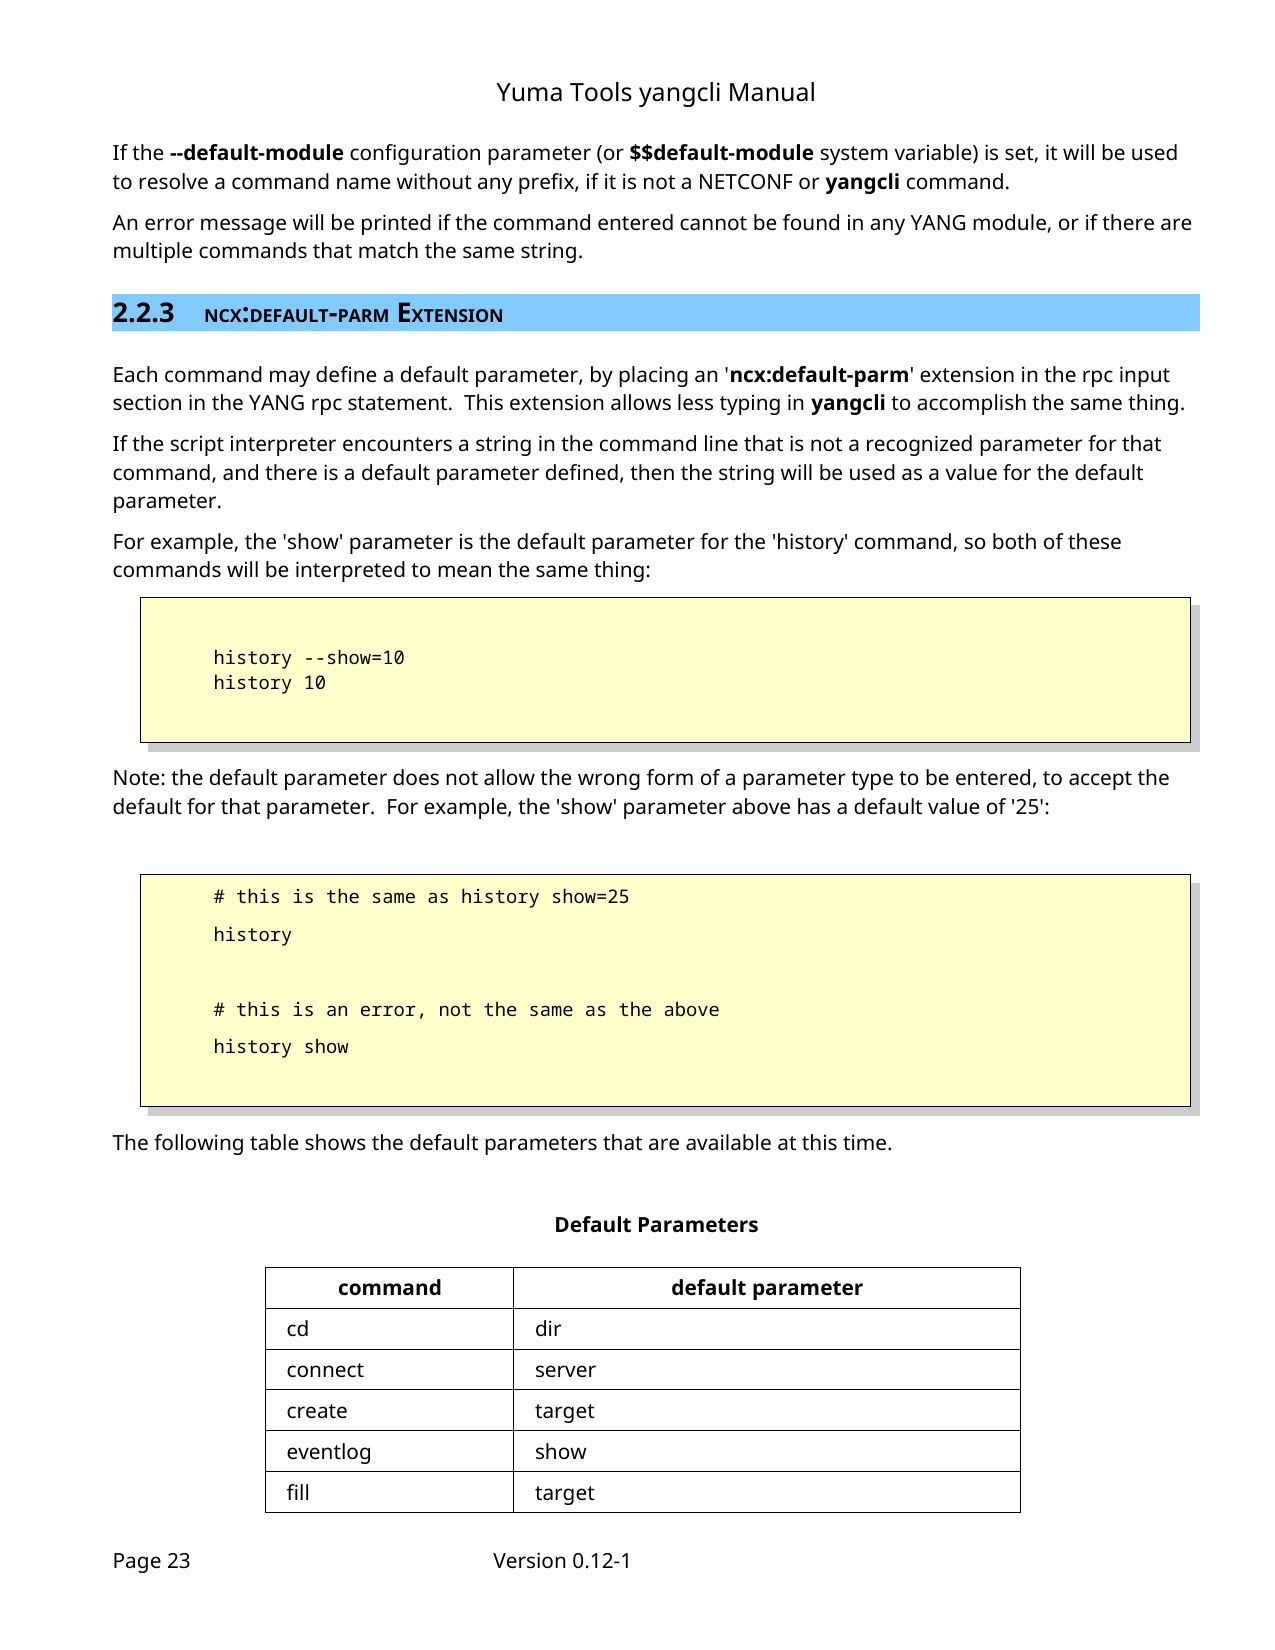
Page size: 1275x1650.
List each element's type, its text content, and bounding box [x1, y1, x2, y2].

table_cell target [514, 1390, 1020, 1430]
table_cell server [514, 1350, 1020, 1389]
text Each command may define a default parameter, by placing an 'ncx:default-parm' extension in the rpc input section in the YANG rpc statement. This extension allows less typing in yangcli to accomplish the same thing. [112, 360, 1200, 417]
table_cell dir [514, 1309, 1020, 1348]
text For example, the 'show' parameter is the default parameter for the 'history' command, so both of these commands will be interpreted to mean the same thing: [112, 527, 1200, 584]
text An error message will be printed if the command entered cannot be found in any YANG module, or if there are multiple commands that match the same string. [112, 208, 1200, 265]
text # this is an error, not the same as the above [141, 986, 1190, 1022]
subtitle Default Parameters [127, 1210, 1185, 1238]
text history show [141, 1024, 1190, 1059]
table_cell target [514, 1472, 1020, 1512]
text # this is the same as history show=25 [141, 875, 1190, 909]
subtitle ncx:default-parm Extension [112, 294, 1200, 331]
text history [141, 911, 1190, 947]
table_cell show [514, 1431, 1020, 1471]
table_cell connect [266, 1350, 513, 1389]
text The following table shows the default parameters that are available at this time. [112, 1128, 1200, 1156]
table_cell eventlog [266, 1431, 513, 1471]
table_cell cd [266, 1309, 513, 1348]
text If the --default-module configuration parameter (or $$default-module system variable) is set, it will be used to resolve a command name without any prefix, if it is not a NETCONF or yangcli command. [112, 138, 1200, 195]
table_header command [266, 1268, 513, 1307]
table_cell create [266, 1390, 513, 1430]
text Note: the default parameter does not allow the wrong form of a parameter type to be entered, to accept the default for that parameter. For example, the 'show' parameter above has a default value of '25': [112, 763, 1200, 820]
text If the script interpreter encounters a string in the command line that is not a recognized parameter for that command, and there is a default parameter defined, then the string will be used as a value for the default parameter. [112, 429, 1200, 515]
table_cell fill [266, 1472, 513, 1512]
text history --show=10 history 10 [141, 634, 1190, 695]
table_header default parameter [514, 1268, 1020, 1307]
